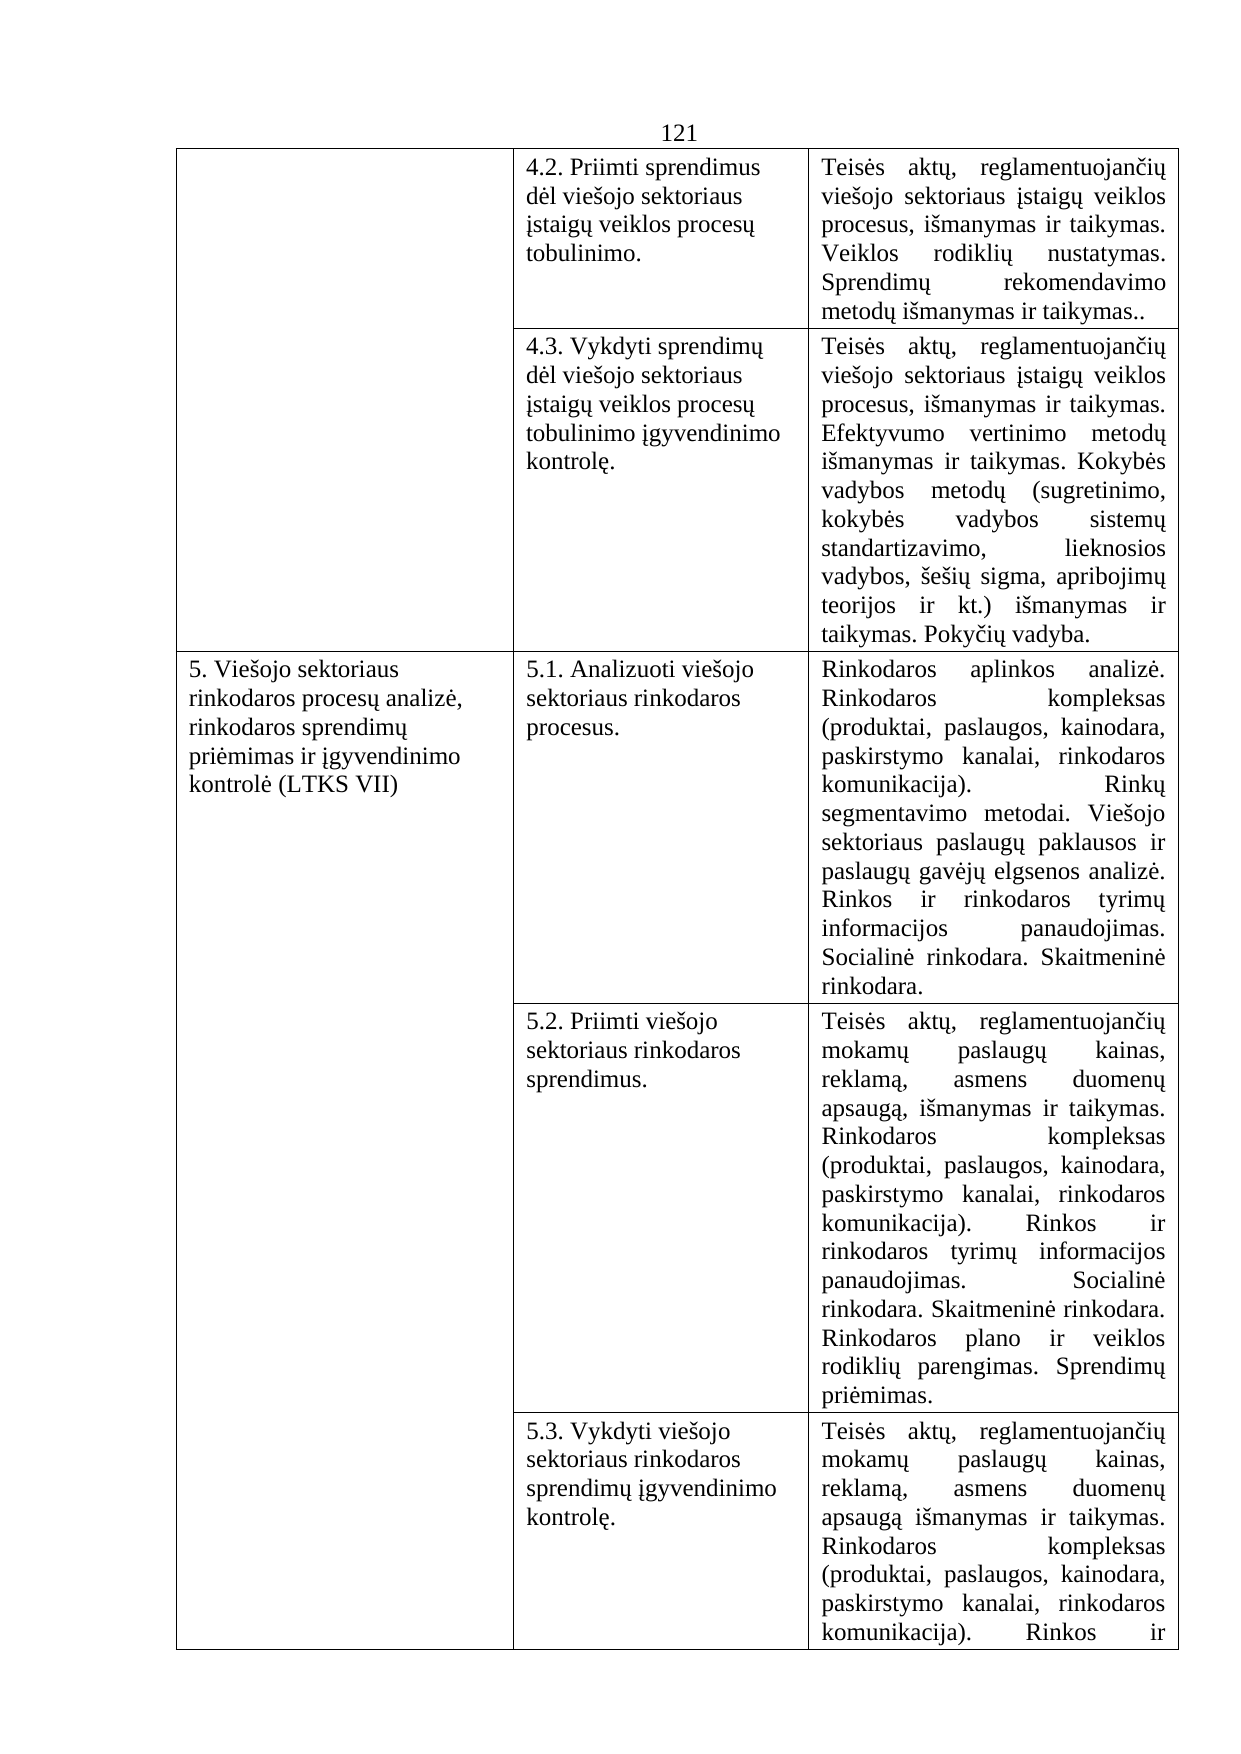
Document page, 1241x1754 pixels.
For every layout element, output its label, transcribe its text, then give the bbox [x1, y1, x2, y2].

table_cell 5. Viešojo sektoriaus rinkodaros procesų analizė, rinkodaros sprendimų priėmimas ir įgyvendinimo kontrolė (LTKS VII) [177, 652, 513, 1649]
table_cell [177, 149, 513, 651]
table_cell Teisės aktų, reglamentuojančių viešojo sektoriaus įstaigų veiklos procesus, išmanymas ir taikymas. Efektyvumo vertinimo metodų išmanymas ir taikymas. Kokybės vadybos metodų (sugretinimo, kokybės vadybos sistemų standartizavimo, lieknosios vadybos, šešių sigma, apribojimų teorijos ir kt.) išmanymas ir taikymas. Pokyčių vadyba. [809, 329, 1178, 651]
table_cell Teisės aktų, reglamentuojančių mokamų paslaugų kainas, reklamą, asmens duomenų apsaugą išmanymas ir taikymas. Rinkodaros kompleksas (produktai, paslaugos, kainodara, paskirstymo kanalai, rinkodaros komunikacija). Rinkos ir [809, 1413, 1178, 1649]
table_cell Rinkodaros aplinkos analizė. Rinkodaros kompleksas (produktai, paslaugos, kainodara, paskirstymo kanalai, rinkodaros komunikacija). Rinkų segmentavimo metodai. Viešojo sektoriaus paslaugų paklausos ir paslaugų gavėjų elgsenos analizė. Rinkos ir rinkodaros tyrimų informacijos panaudojimas. Socialinė rinkodara. Skaitmeninė rinkodara. [809, 652, 1178, 1002]
table_cell 5.1. Analizuoti viešojo sektoriaus rinkodaros procesus. [514, 652, 808, 1002]
table_cell 5.3. Vykdyti viešojo sektoriaus rinkodaros sprendimų įgyvendinimo kontrolę. [514, 1413, 808, 1649]
table_cell 5.2. Priimti viešojo sektoriaus rinkodaros sprendimus. [514, 1004, 808, 1412]
table_cell Teisės aktų, reglamentuojančių mokamų paslaugų kainas, reklamą, asmens duomenų apsaugą, išmanymas ir taikymas. Rinkodaros kompleksas (produktai, paslaugos, kainodara, paskirstymo kanalai, rinkodaros komunikacija). Rinkos ir rinkodaros tyrimų informacijos panaudojimas. Socialinė rinkodara. Skaitmeninė rinkodara. Rinkodaros plano ir veiklos rodiklių parengimas. Sprendimų priėmimas. [809, 1004, 1178, 1412]
table_cell 4.2. Priimti sprendimus dėl viešojo sektoriaus įstaigų veiklos procesų tobulinimo. [514, 149, 808, 327]
table_cell Teisės aktų, reglamentuojančių viešojo sektoriaus įstaigų veiklos procesus, išmanymas ir taikymas. Veiklos rodiklių nustatymas. Sprendimų rekomendavimo metodų išmanymas ir taikymas.. [809, 149, 1178, 327]
table_cell 4.3. Vykdyti sprendimų dėl viešojo sektoriaus įstaigų veiklos procesų tobulinimo įgyvendinimo kontrolę. [514, 329, 808, 651]
